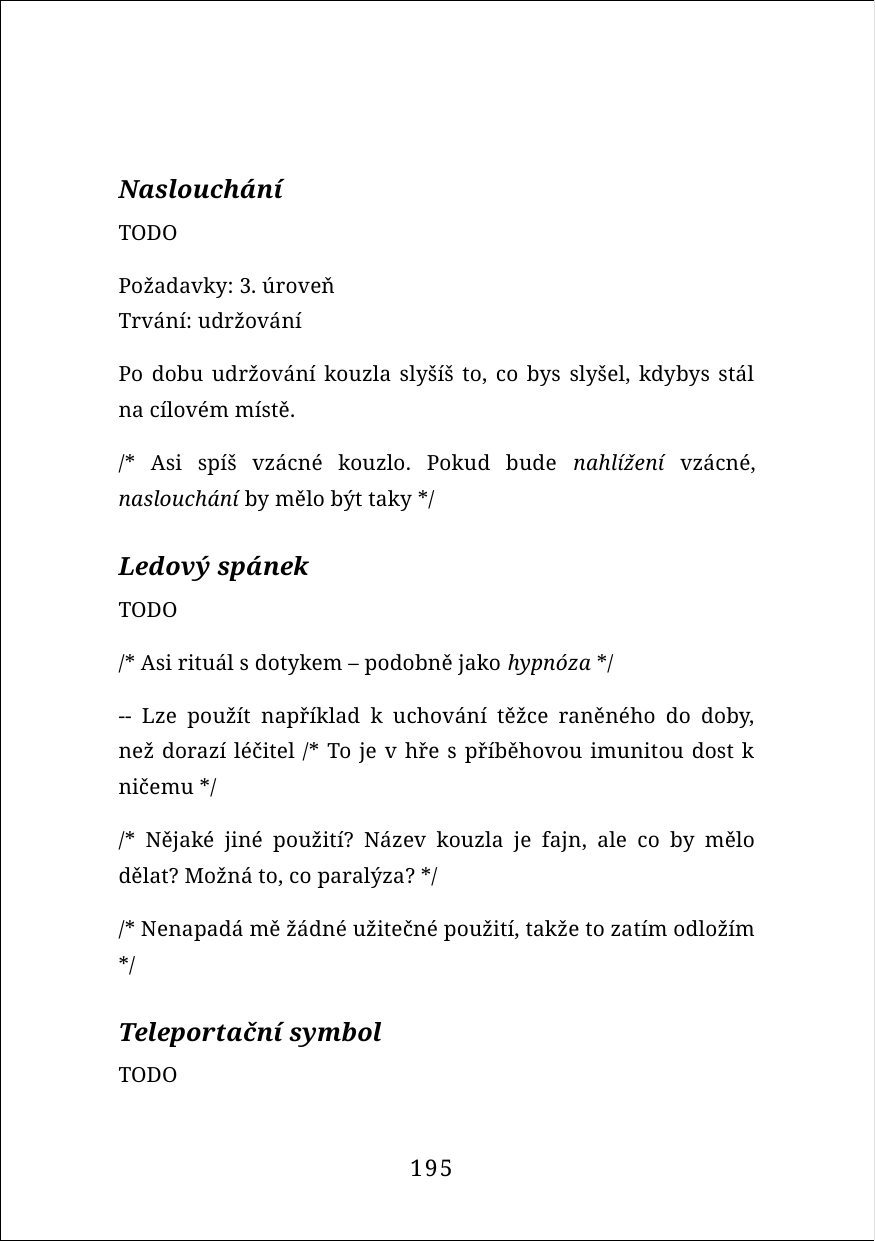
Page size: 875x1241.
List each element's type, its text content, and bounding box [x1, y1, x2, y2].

text /* Asi spíš vzácné kouzlo. Pokud bude nahlížení vzácné, naslouchání by mělo být taky */ [118, 448, 756, 512]
subtitle Naslouchání [118, 172, 756, 206]
text TODO [118, 1061, 756, 1089]
text /* Asi rituál s dotykem – podobně jako hypnóza */ [118, 648, 756, 676]
subtitle Teleportační symbol [118, 1015, 756, 1049]
subtitle Ledový spánek [118, 549, 756, 583]
text -- Lze použít například k uchování těžce raněného do doby, než dorazí léčitel /* To je v hře s příběhovou imunitou dost k ničemu */ [118, 701, 756, 801]
text TODO [118, 218, 756, 246]
text TODO [118, 595, 756, 623]
text /* Nějaké jiné použití? Název kouzla je fajn, ale co by mělo dělat? Možná to, co paralýza? */ [118, 825, 756, 889]
text Požadavky: 3. úroveň Trvání: udržování [118, 271, 756, 335]
text /* Nenapadá mě žádné užitečné použití, takže to zatím odložím */ [118, 914, 756, 978]
text Po dobu udržování kouzla slyšíš to, co bys slyšel, kdybys stál na cílovém místě. [118, 359, 756, 423]
